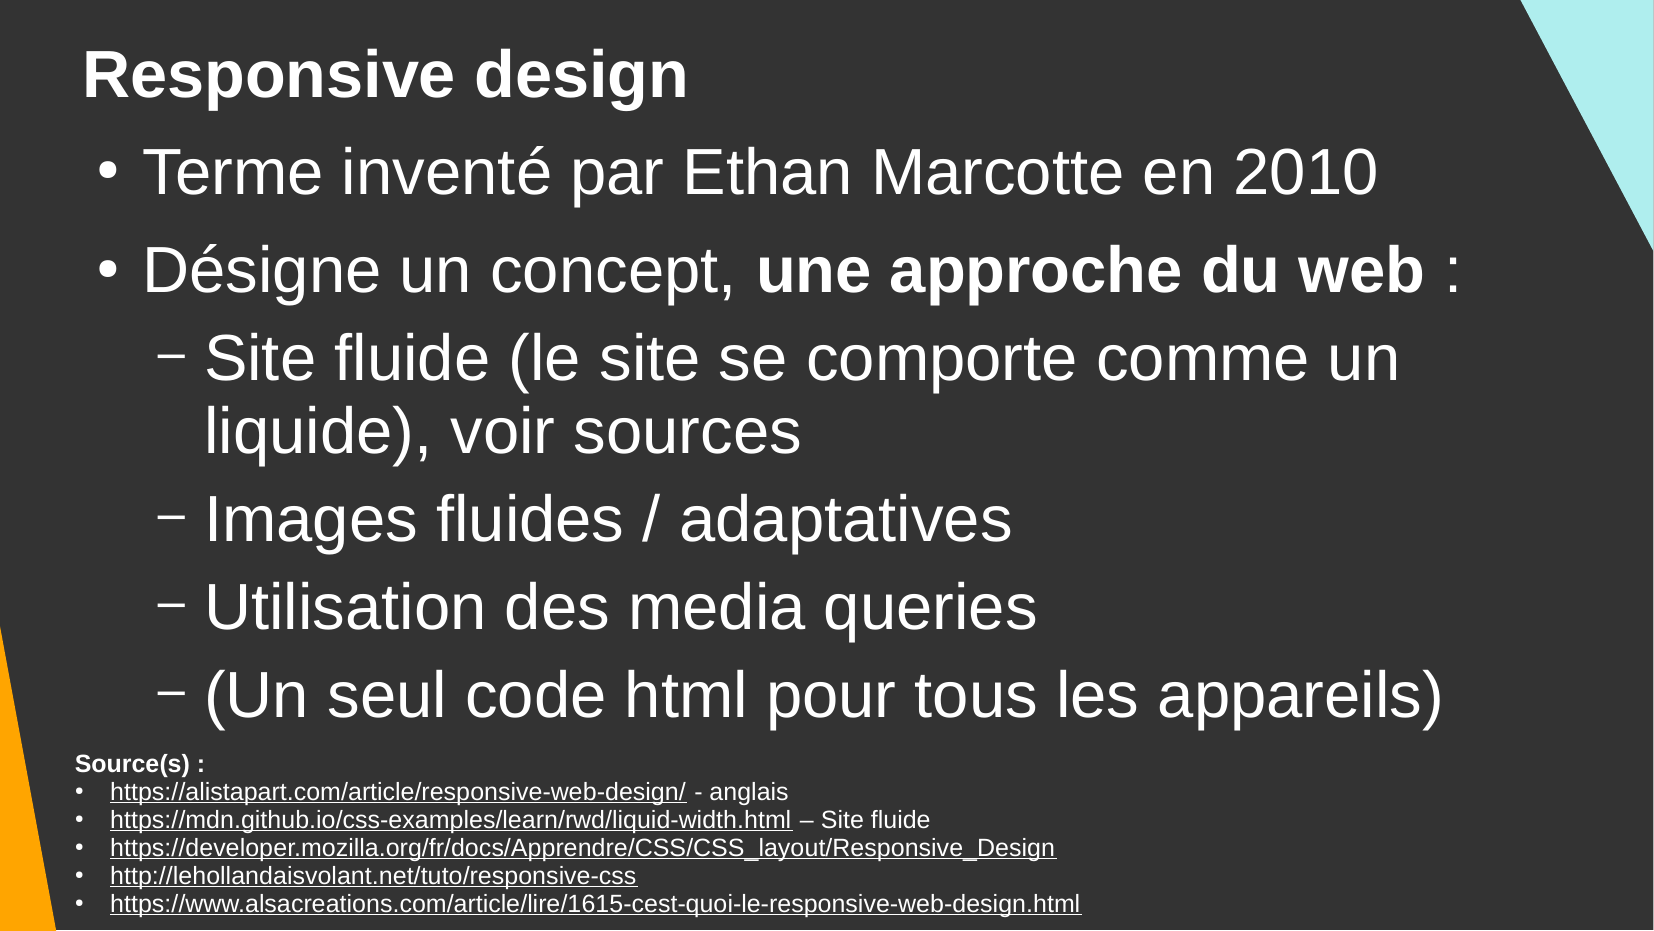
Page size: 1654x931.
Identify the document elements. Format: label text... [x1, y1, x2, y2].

text_box Source(s) : https://alistapart.com/article/responsive-web-design/ - anglais https://mdn.github.io/css-examples/learn/rwd/liquid-width.html – Site fluide https://developer.mozilla.org/fr/docs/Apprendre/CSS/CSS_layout/Responsive_Design http://lehollandaisvolant.net/tuto/responsive-css https://www.alsacreations.com/article/lire/1615-cest-quoi-le-responsive-web-design.html [60, 742, 1546, 925]
title Responsive design [82, 37, 1571, 114]
text_box [0, 626, 57, 931]
text_box [1520, 0, 1654, 253]
list Terme inventé par Ethan Marcotte en 2010 Désigne un concept, une approche du web : Site fluide (le site se comporte comme un liquide), voir sources Images fluides / adaptatives Utilisation des media queries (Un seul code html pour tous les appareils) [80, 135, 1605, 743]
